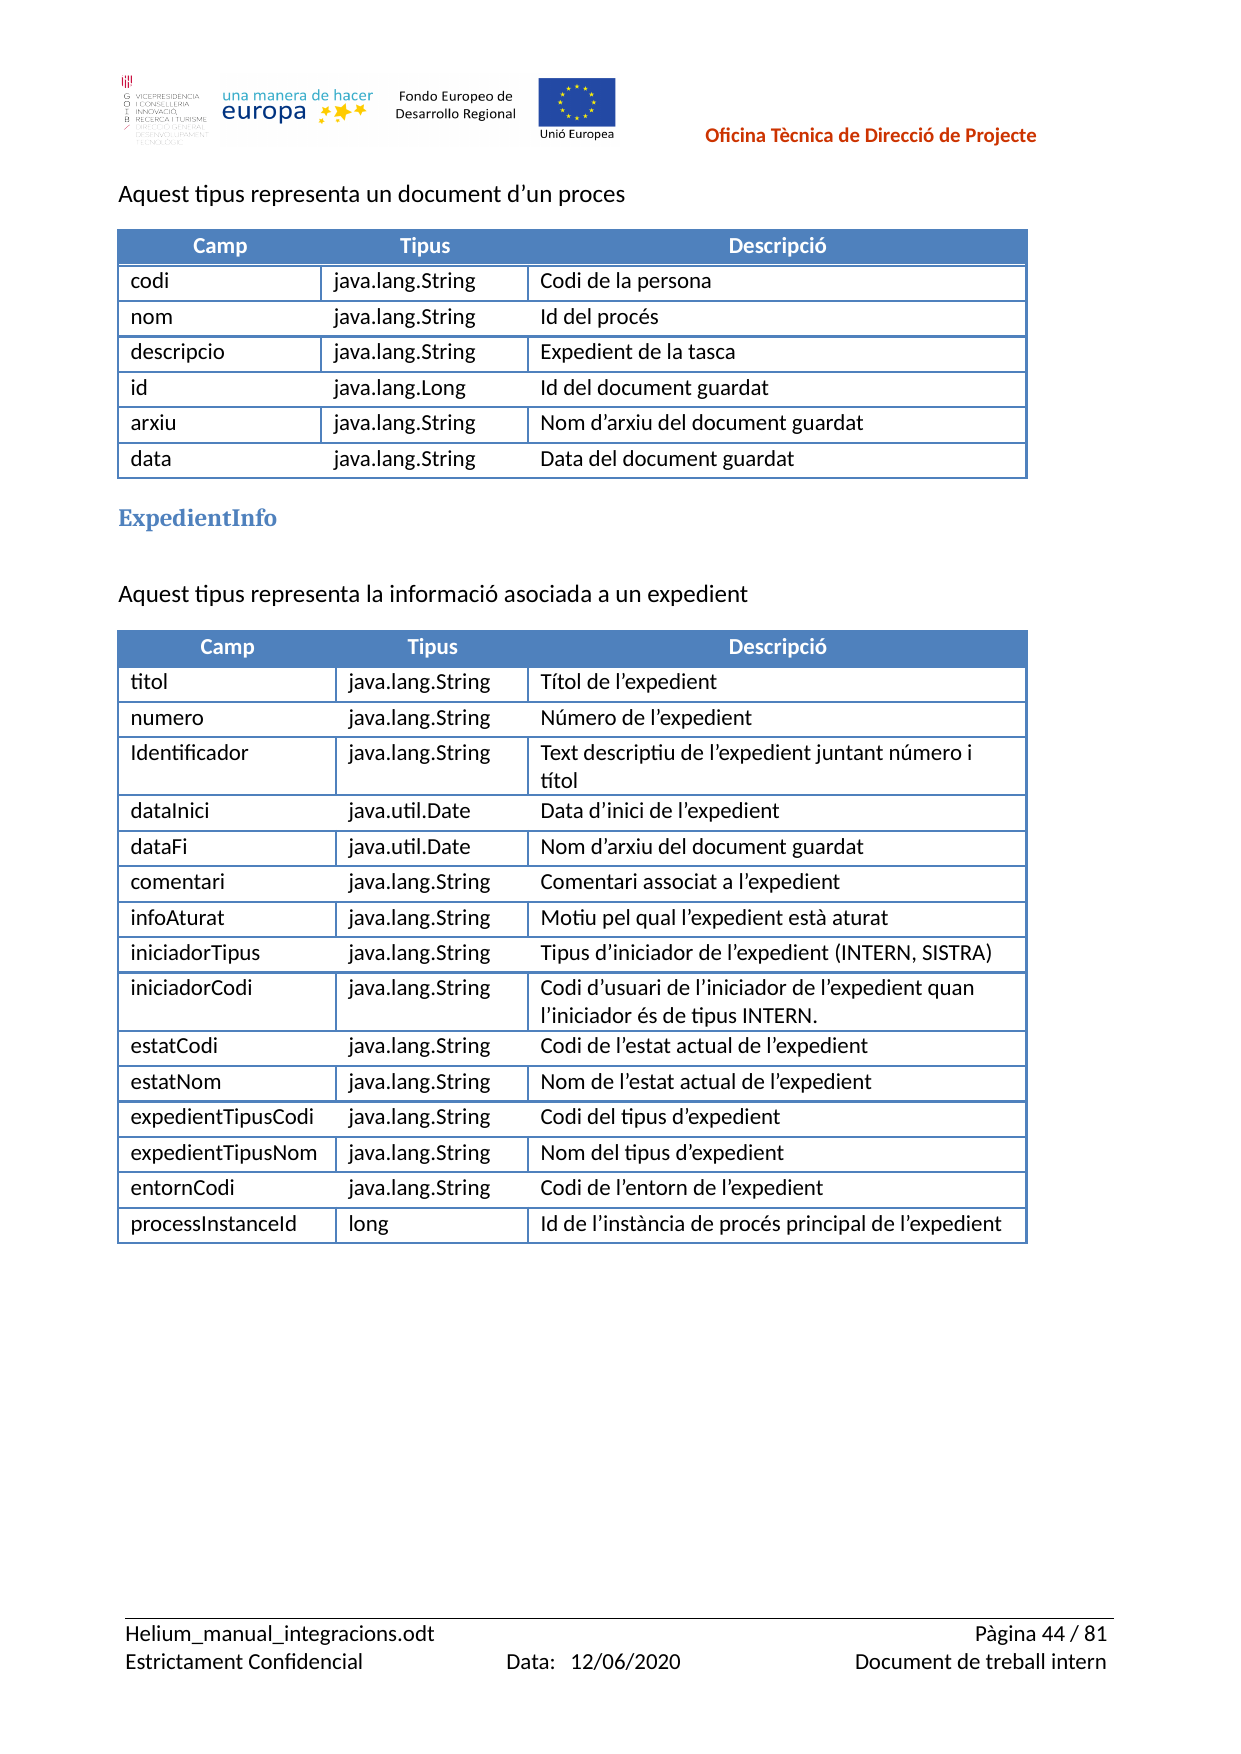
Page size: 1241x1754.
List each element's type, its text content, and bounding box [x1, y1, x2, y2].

table_cell dataFi [119, 832, 335, 865]
table_cell java.lang.String [337, 668, 527, 701]
table_cell java.lang.String [337, 903, 527, 936]
table_cell Codi del tipus d’expedient [528, 1103, 1025, 1136]
table_cell java.lang.String [337, 1138, 527, 1171]
table_cell java.lang.String [337, 1067, 527, 1100]
table_cell Nom d’arxiu del document guardat [529, 408, 1025, 442]
table_header Descripció [528, 632, 1025, 665]
table_cell java.lang.String [322, 408, 527, 442]
table_header Tipus [321, 231, 528, 264]
table_cell java.lang.String [336, 1032, 528, 1065]
table_cell Codi de l’estat actual de l’expedient [528, 1032, 1025, 1065]
table_cell Codi de l’entorn de l’expedient [528, 1173, 1025, 1207]
table_cell titol [119, 668, 335, 701]
table_cell arxiu [119, 408, 320, 442]
table_cell Títol de l’expedient [529, 668, 1025, 701]
table_header Tipus [336, 632, 528, 665]
table_header Descripció [528, 231, 1025, 264]
table_cell infoAturat [119, 903, 335, 936]
table_cell Id del document guardat [528, 373, 1025, 406]
table_cell long [337, 1209, 527, 1242]
table_cell Codi d’usuari de l’iniciador de l’expedient quan l’iniciador és de tipus INTERN. [529, 974, 1025, 1029]
table_cell nom [119, 302, 321, 335]
table_cell Data d’inici de l’expedient [528, 796, 1025, 830]
table_cell Expedient de la tasca [529, 338, 1025, 371]
table_cell expedientTipusNom [119, 1138, 335, 1171]
table_cell java.lang.String [321, 302, 528, 335]
table_cell comentari [119, 867, 336, 901]
table_cell java.lang.String [322, 338, 527, 371]
table_cell dataInici [119, 796, 336, 830]
table_cell java.lang.String [336, 1173, 528, 1207]
table_cell processInstanceId [119, 1209, 335, 1242]
table_cell Tipus d’iniciador de l’expedient (INTERN, SISTRA) [528, 938, 1025, 971]
picture [219, 73, 621, 147]
table_cell Motiu pel qual l’expedient està aturat [529, 903, 1025, 936]
table_cell java.lang.String [336, 867, 528, 901]
table_cell codi [119, 267, 320, 300]
text Aquest tipus representa la informació asociada a un expedient [118, 579, 1122, 609]
table_cell Nom d’arxiu del document guardat [529, 832, 1025, 865]
table_cell java.util.Date [336, 796, 528, 830]
table_cell expedientTipusCodi [119, 1103, 336, 1136]
table_cell Id de l’instància de procés principal de l’expedient [529, 1209, 1025, 1242]
table_cell id [119, 373, 321, 406]
table_cell java.util.Date [337, 832, 527, 865]
table_header Camp [119, 231, 321, 264]
table_cell Nom de l’estat actual de l’expedient [529, 1067, 1025, 1100]
table_cell iniciadorCodi [119, 974, 335, 1029]
table_cell java.lang.String [336, 938, 528, 971]
table_cell Identificador [119, 738, 335, 794]
table_cell iniciadorTipus [119, 938, 336, 971]
table_cell data [119, 444, 321, 477]
table_cell Id del procés [528, 302, 1025, 335]
table_cell java.lang.String [337, 974, 527, 1029]
table_cell Data del document guardat [528, 444, 1025, 477]
table_cell java.lang.Long [321, 373, 528, 406]
table_cell java.lang.String [322, 267, 527, 300]
text Aquest tipus representa un document d’un proces [118, 178, 1122, 208]
table_cell Número de l’expedient [528, 703, 1025, 736]
table_cell Comentari associat a l’expedient [528, 867, 1025, 901]
table_header Camp [119, 632, 336, 665]
table_cell java.lang.String [321, 444, 528, 477]
table_cell java.lang.String [336, 1103, 528, 1136]
table_cell estatCodi [119, 1032, 336, 1065]
table_cell java.lang.String [336, 703, 528, 736]
picture [118, 73, 213, 147]
table_cell descripcio [119, 338, 320, 371]
table_cell entornCodi [119, 1173, 336, 1207]
text ExpedientInfo [118, 504, 1122, 533]
table_cell Text descriptiu de l’expedient juntant número i títol [529, 738, 1025, 794]
table_cell estatNom [119, 1067, 335, 1100]
table_cell numero [119, 703, 336, 736]
table_cell Nom del tipus d’expedient [529, 1138, 1025, 1171]
table_cell java.lang.String [337, 738, 527, 794]
table_cell Codi de la persona [529, 267, 1025, 300]
